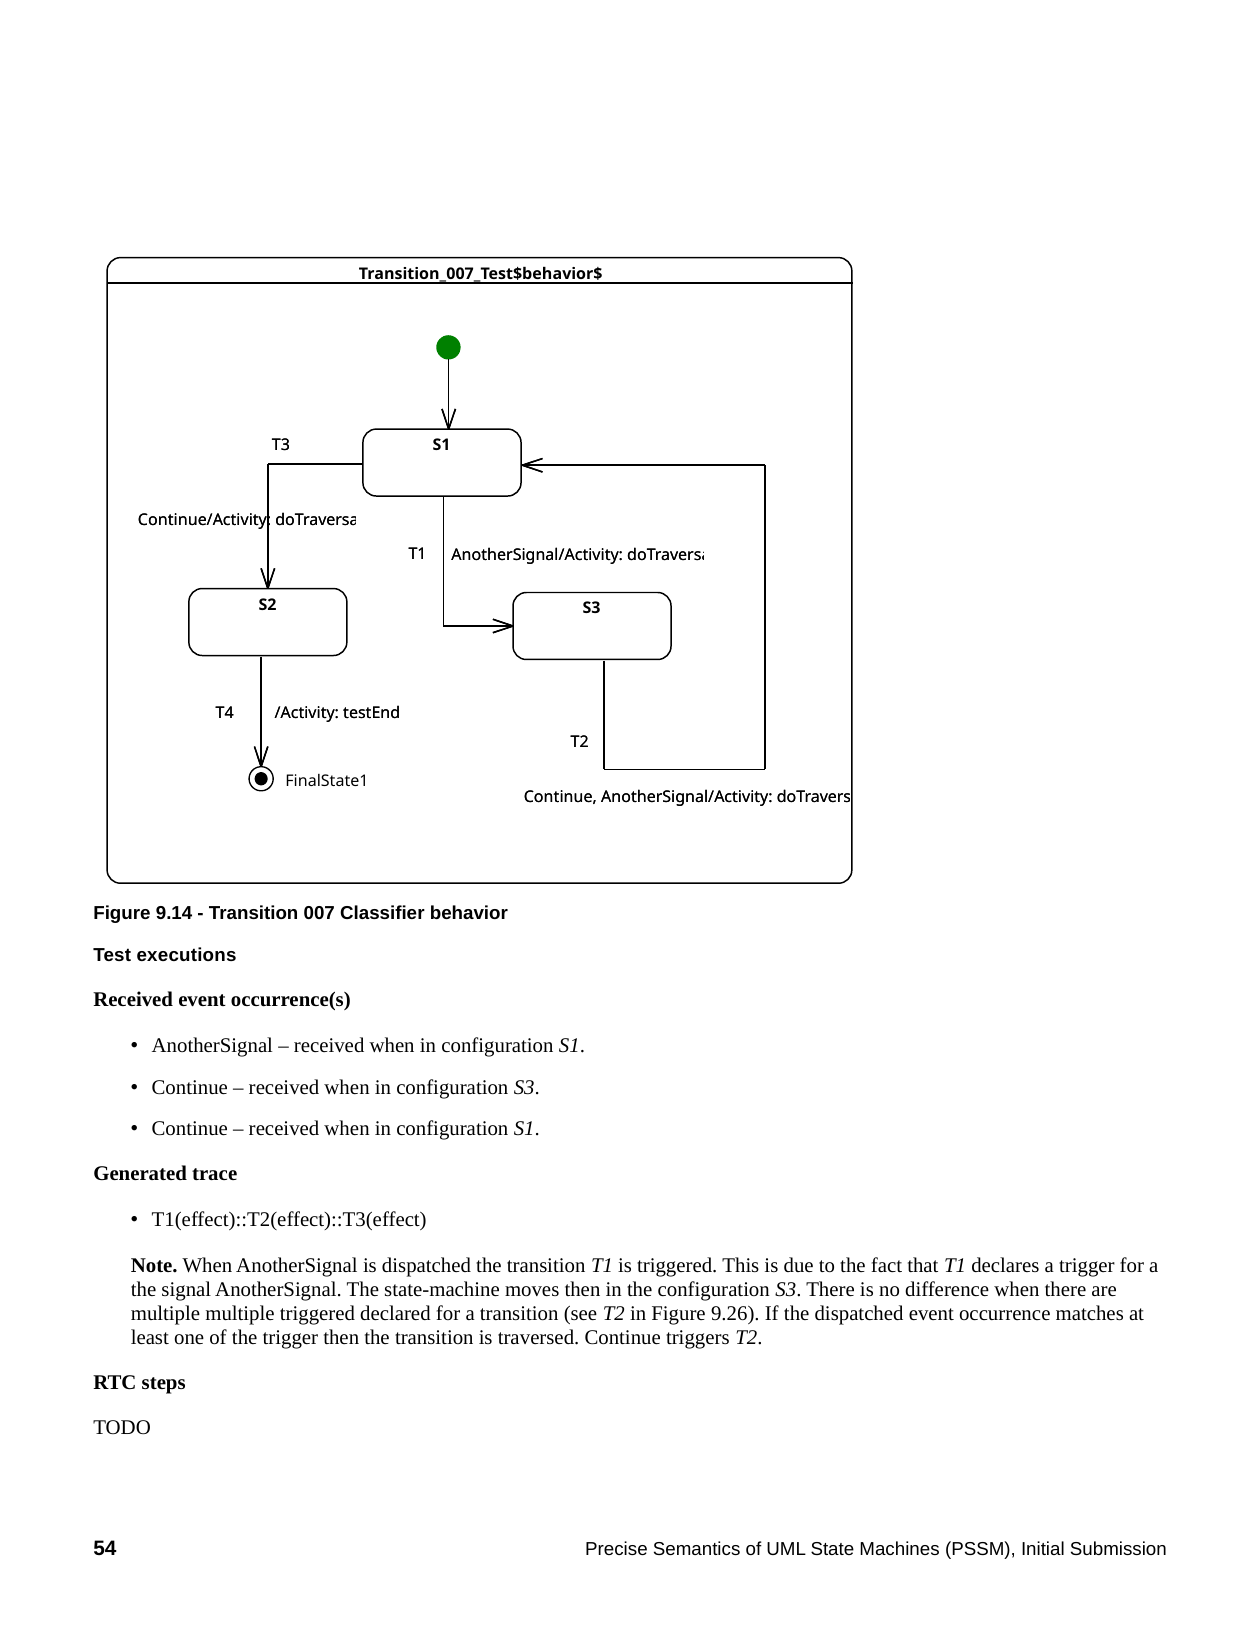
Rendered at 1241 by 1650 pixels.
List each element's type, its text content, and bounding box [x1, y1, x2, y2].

text Note. When AnotherSignal is dispatched the transition T1 is triggered. This is due to the fact that T1 declares a trigger for a the signal AnotherSignal. The state-machine moves then in the configuration S3. There is no difference when there are multiple multiple triggered declared for a transition (see T2 in Figure 9.26). If the dispatched event occurrence matches at least one of the trigger then the transition is traversed. Continue triggers T2. [131, 1252, 1164, 1349]
text Generated trace [93, 1161, 1164, 1185]
text TODO [93, 1415, 1164, 1439]
list Continue – received when in configuration S1. [131, 1115, 1164, 1140]
subtitle Test executions [93, 231, 1164, 966]
text RTC steps [93, 1370, 1164, 1394]
list Continue – received when in configuration S3. [131, 1074, 1164, 1099]
text Received event occurrence(s) [93, 987, 1164, 1011]
list T1(effect)::T2(effect)::T3(effect) [131, 1206, 1164, 1231]
text Figure 9.14 - Transition 007 Classifier behavior [93, 243, 879, 923]
list AnotherSignal – received when in configuration S1. [131, 1032, 1164, 1057]
